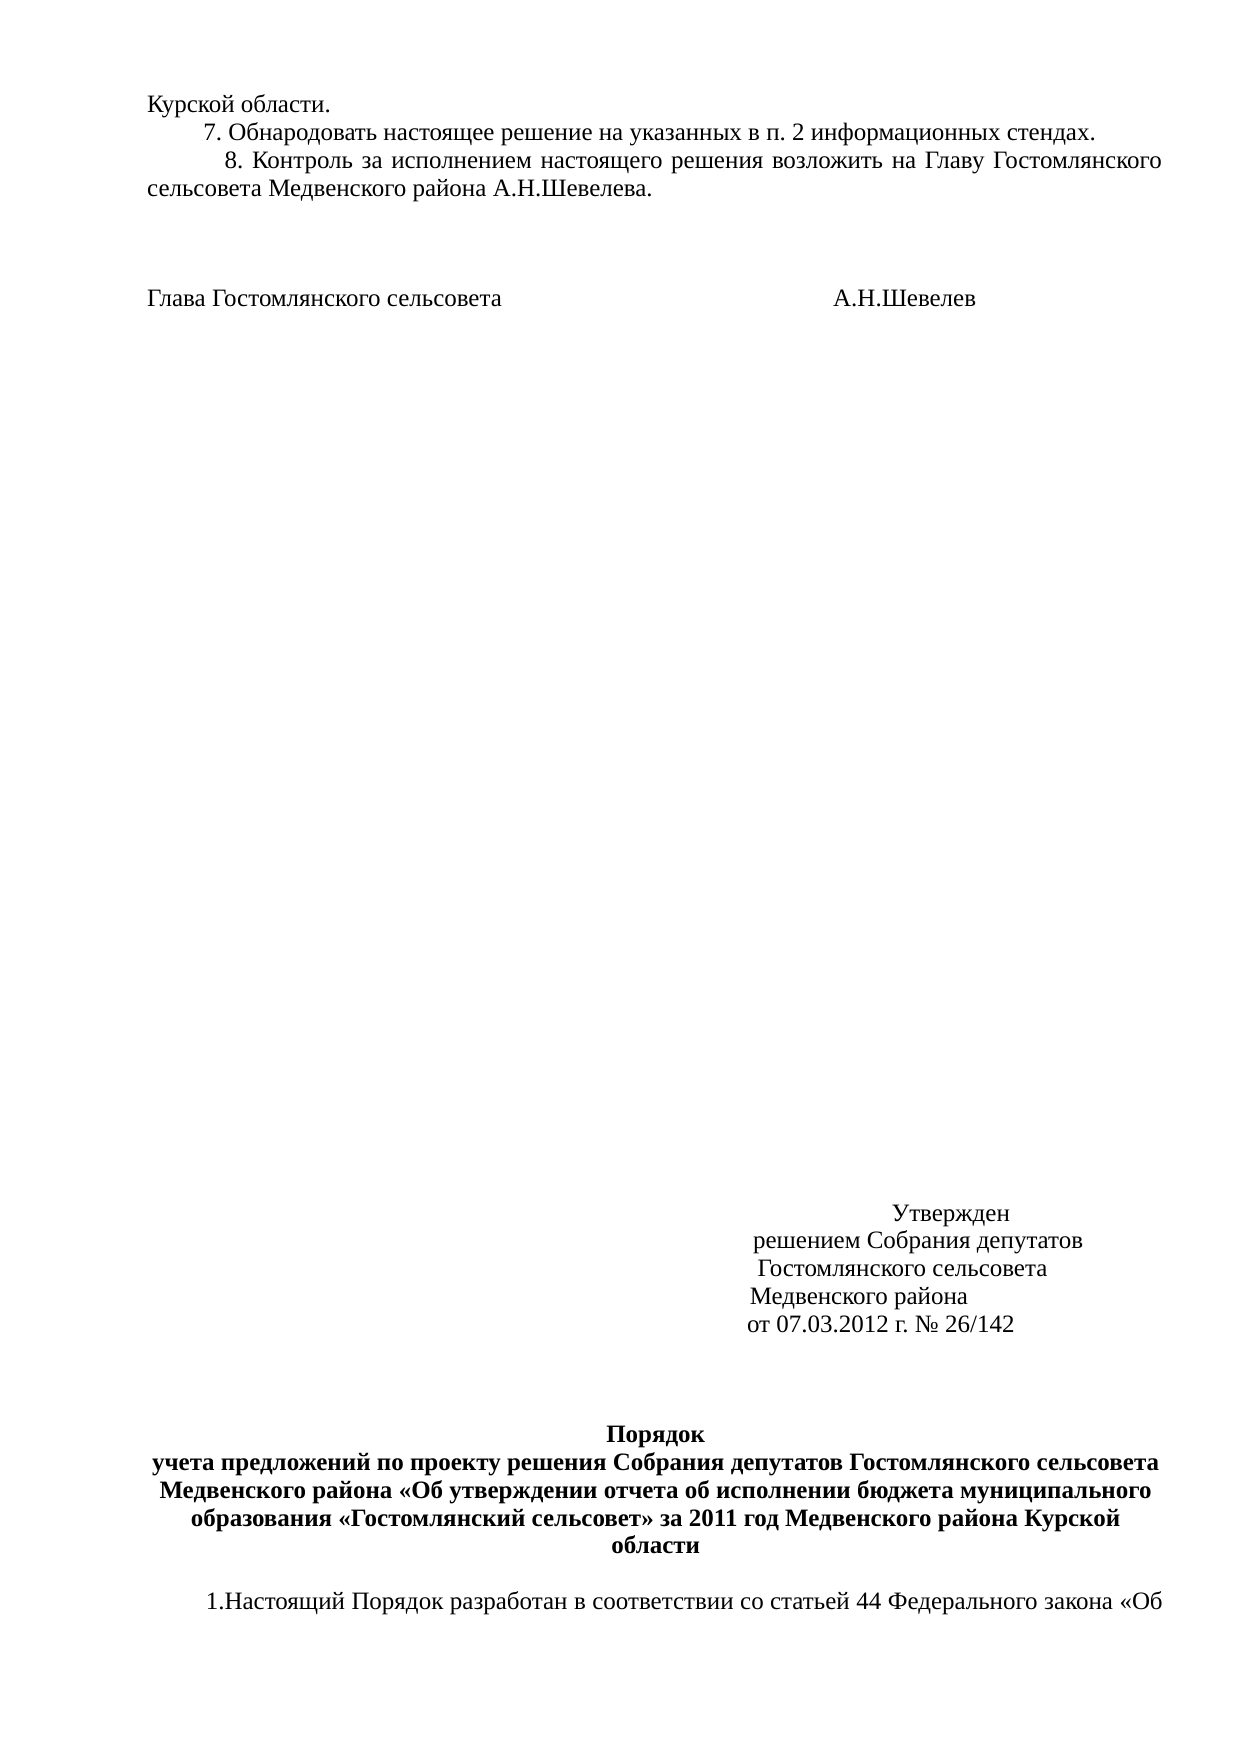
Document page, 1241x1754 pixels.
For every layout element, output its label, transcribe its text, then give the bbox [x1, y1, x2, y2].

text 8. Контроль за исполнением настоящего решения возложить на Главу Гостомлянского сельсовета Медвенского района А.Н.Шевелева. [147, 146, 1164, 201]
text Порядок [147, 1421, 1164, 1448]
text Курской области. [147, 91, 1164, 118]
text 1.Настоящий Порядок разработан в соответствии со статьей 44 Федерального закона «Об [147, 1587, 1164, 1614]
text Глава Гостомлянского сельсовета А.Н.Шевелев [147, 284, 1164, 312]
text учета предложений по проекту решения Собрания депутатов Гостомлянского сельсовета Медвенского района «Об утверждении отчета об исполнении бюджета муниципального образования «Гостомлянский сельсовет» за 2011 год Медвенского района Курской области [147, 1448, 1164, 1559]
text Гостомлянского сельсовета [147, 1254, 1164, 1282]
text решением Собрания депутатов [147, 1227, 1164, 1254]
text 7. Обнародовать настоящее решение на указанных в п. 2 информационных стендах. [147, 118, 1164, 146]
text Медвенского района [147, 1282, 1164, 1310]
text Утвержден [737, 1199, 1164, 1227]
text от 07.03.2012 г. № 26/142 [147, 1310, 1164, 1337]
